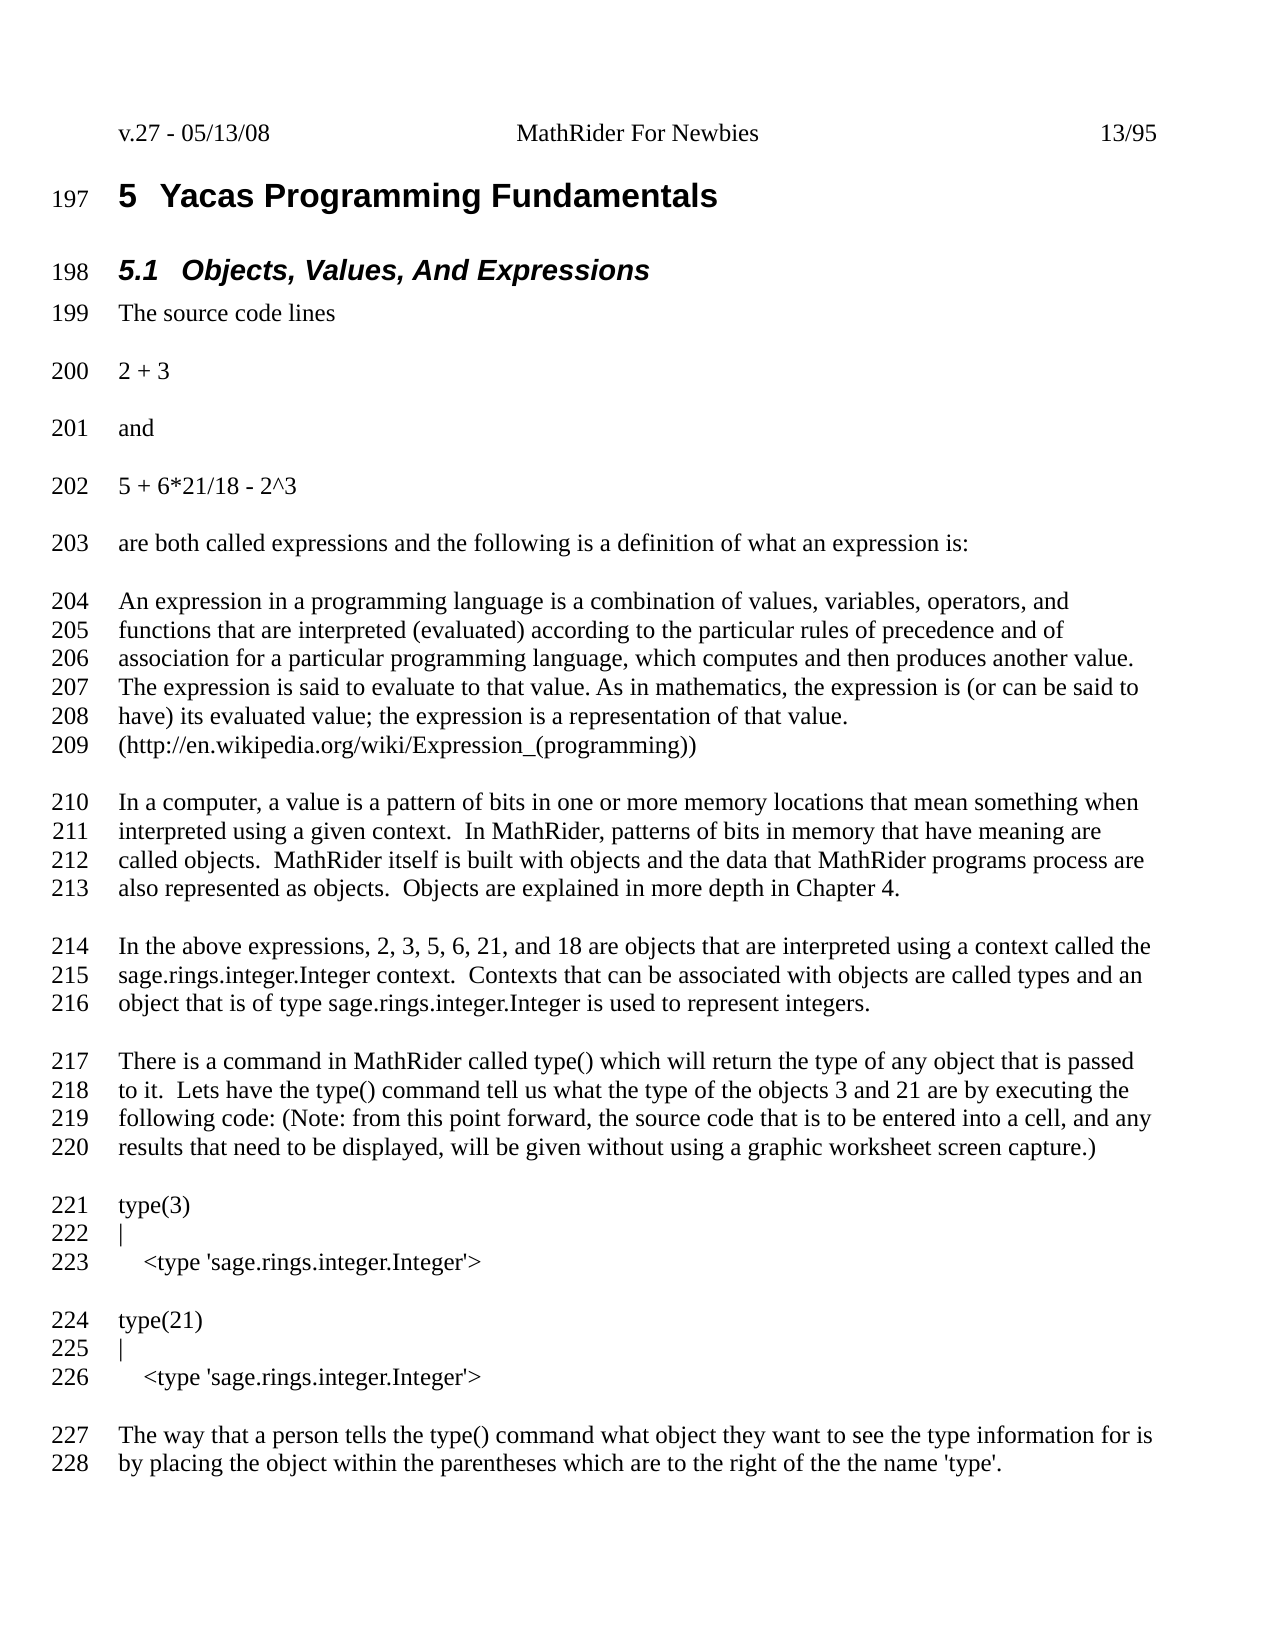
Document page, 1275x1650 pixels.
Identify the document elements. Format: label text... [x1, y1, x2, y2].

text are both called expressions and the following is a definition of what an expression is: [118, 528, 1157, 557]
subtitle Yacas Programming Fundamentals [118, 176, 1157, 215]
text The source code lines [118, 298, 1157, 327]
text 2 + 3 [118, 356, 1157, 385]
text type(21) [118, 1305, 1157, 1333]
text An expression in a programming language is a combination of values, variables, operators, and functions that are interpreted (evaluated) according to the particular rules of precedence and of association for a particular programming language, which computes and then produces another value. The expression is said to evaluate to that value. As in mathematics, the expression is (or can be said to have) its evaluated value; the expression is a representation of that value. (http://en.wikipedia.org/wiki/Expression_(programming)) [118, 586, 1157, 758]
text 5 + 6*21/18 - 2^3 [118, 471, 1157, 500]
text In the above expressions, 2, 3, 5, 6, 21, and 18 are objects that are interpreted using a context called the sage.rings.integer.Integer context. Contexts that can be associated with objects are called types and an object that is of type sage.rings.integer.Integer is used to represent integers. [118, 931, 1157, 1017]
text | [118, 1333, 1157, 1362]
subtitle Objects, Values, And Expressions [118, 252, 1157, 286]
text <type 'sage.rings.integer.Integer'> [118, 1247, 1157, 1276]
text In a computer, a value is a pattern of bits in one or more memory locations that mean something when interpreted using a given context. In MathRider, patterns of bits in memory that have meaning are called objects. MathRider itself is built with objects and the data that MathRider programs process are also represented as objects. Objects are explained in more depth in Chapter 4. [118, 787, 1157, 902]
text and [118, 413, 1157, 442]
text There is a command in MathRider called type() which will return the type of any object that is passed to it. Lets have the type() command tell us what the type of the objects 3 and 21 are by executing the following code: (Note: from this point forward, the source code that is to be entered into a cell, and any results that need to be displayed, will be given without using a graphic worksheet screen capture.) [118, 1046, 1157, 1161]
text <type 'sage.rings.integer.Integer'> [118, 1362, 1157, 1391]
text type(3) [118, 1190, 1157, 1218]
text | [118, 1218, 1157, 1247]
text The way that a person tells the type() command what object they want to see the type information for is by placing the object within the parentheses which are to the right of the the name 'type'. [118, 1420, 1157, 1477]
